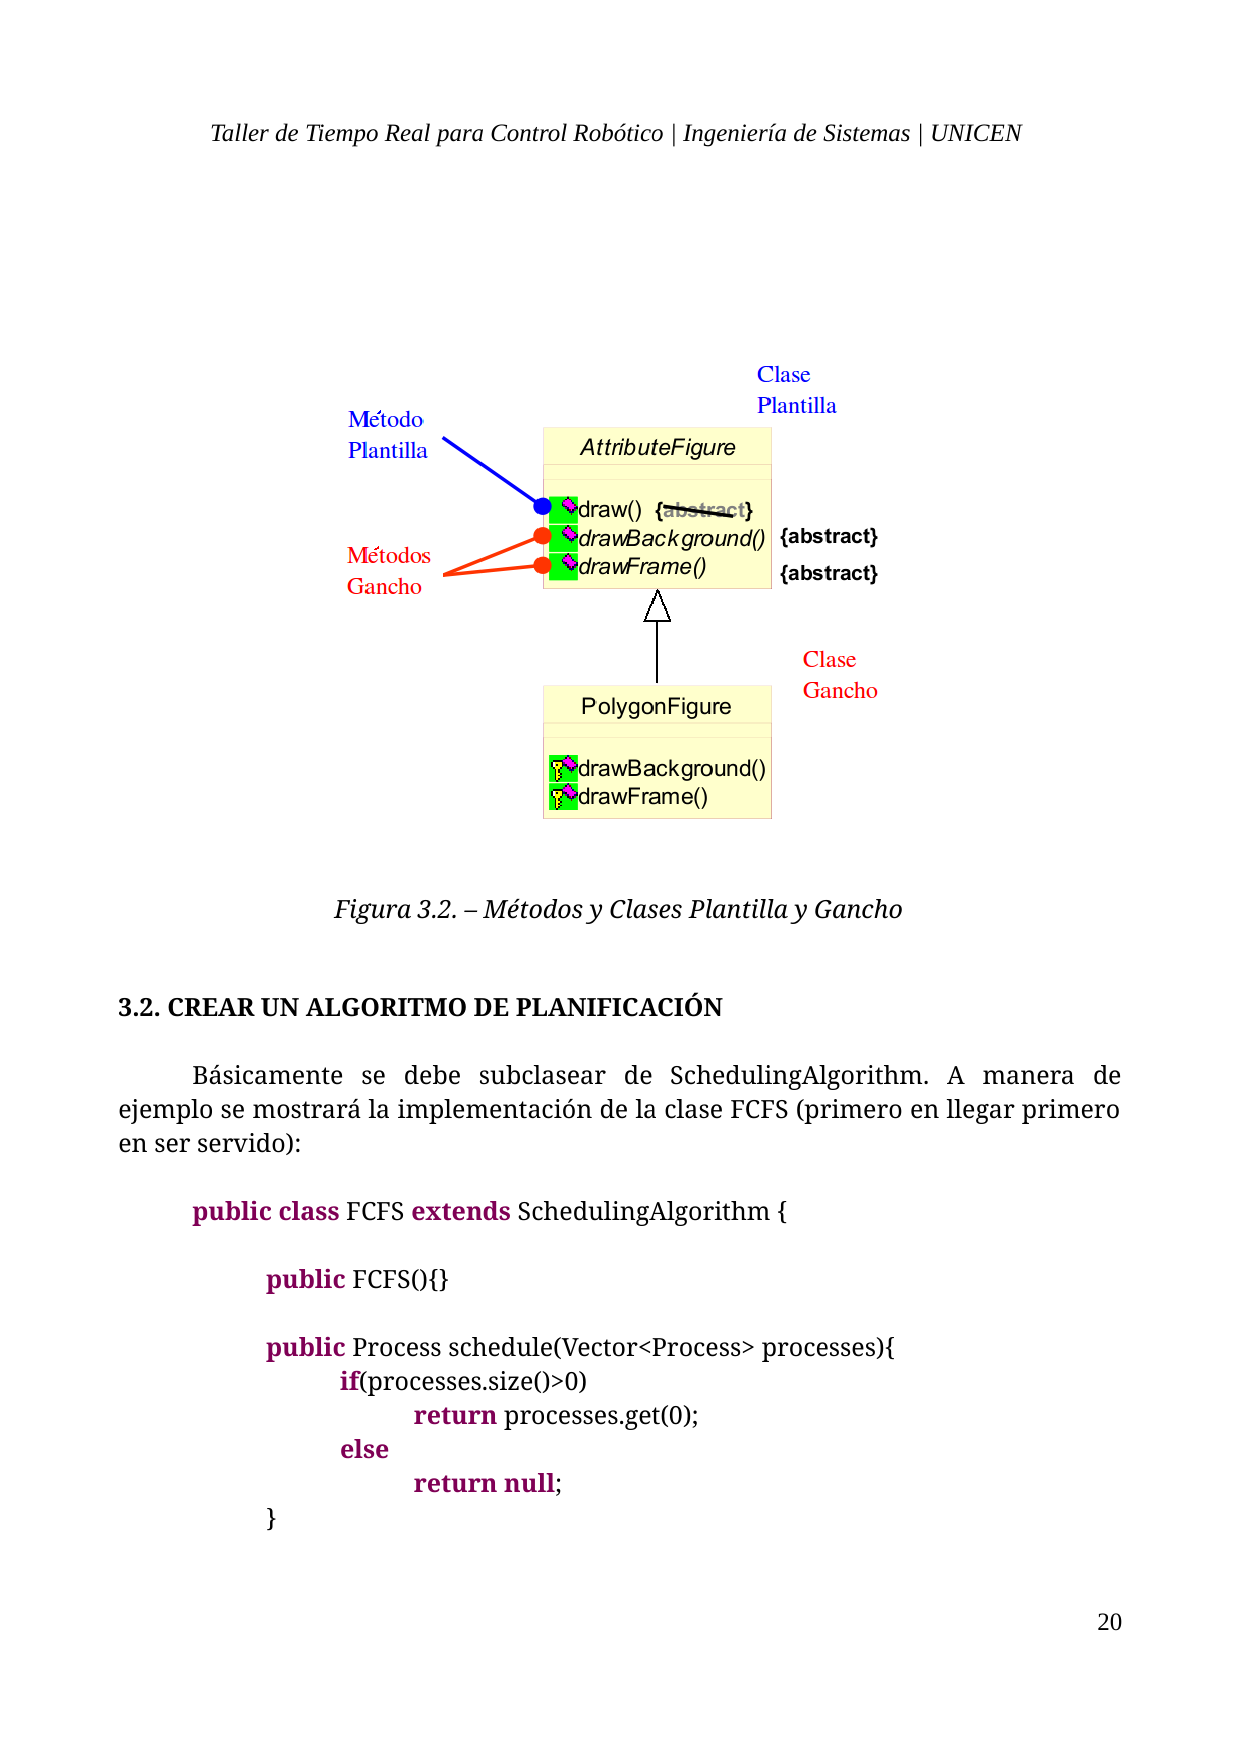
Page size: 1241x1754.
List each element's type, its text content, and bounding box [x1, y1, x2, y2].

text Figura 3.2. – Métodos y Clases Plantilla y Gancho [118, 892, 1122, 926]
picture [310, 357, 884, 855]
text else [118, 1432, 1122, 1466]
text 3.2. CREAR UN ALGORITMO DE PLANIFICACIÓN [118, 989, 1122, 1023]
text } [118, 1500, 1122, 1534]
text public Process schedule(Vector<Process> processes){ [118, 1330, 1122, 1364]
text public class FCFS extends SchedulingAlgorithm { [118, 1194, 1122, 1228]
text Básicamente se debe subclasear de SchedulingAlgorithm. A manera de ejemplo se mostrará la implementación de la clase FCFS (primero en llegar primero en ser servido): [118, 1057, 1122, 1159]
text if(processes.size()>0) [118, 1364, 1122, 1398]
text public FCFS(){} [118, 1262, 1122, 1296]
text return null; [118, 1466, 1122, 1500]
text return processes.get(0); [118, 1398, 1122, 1432]
